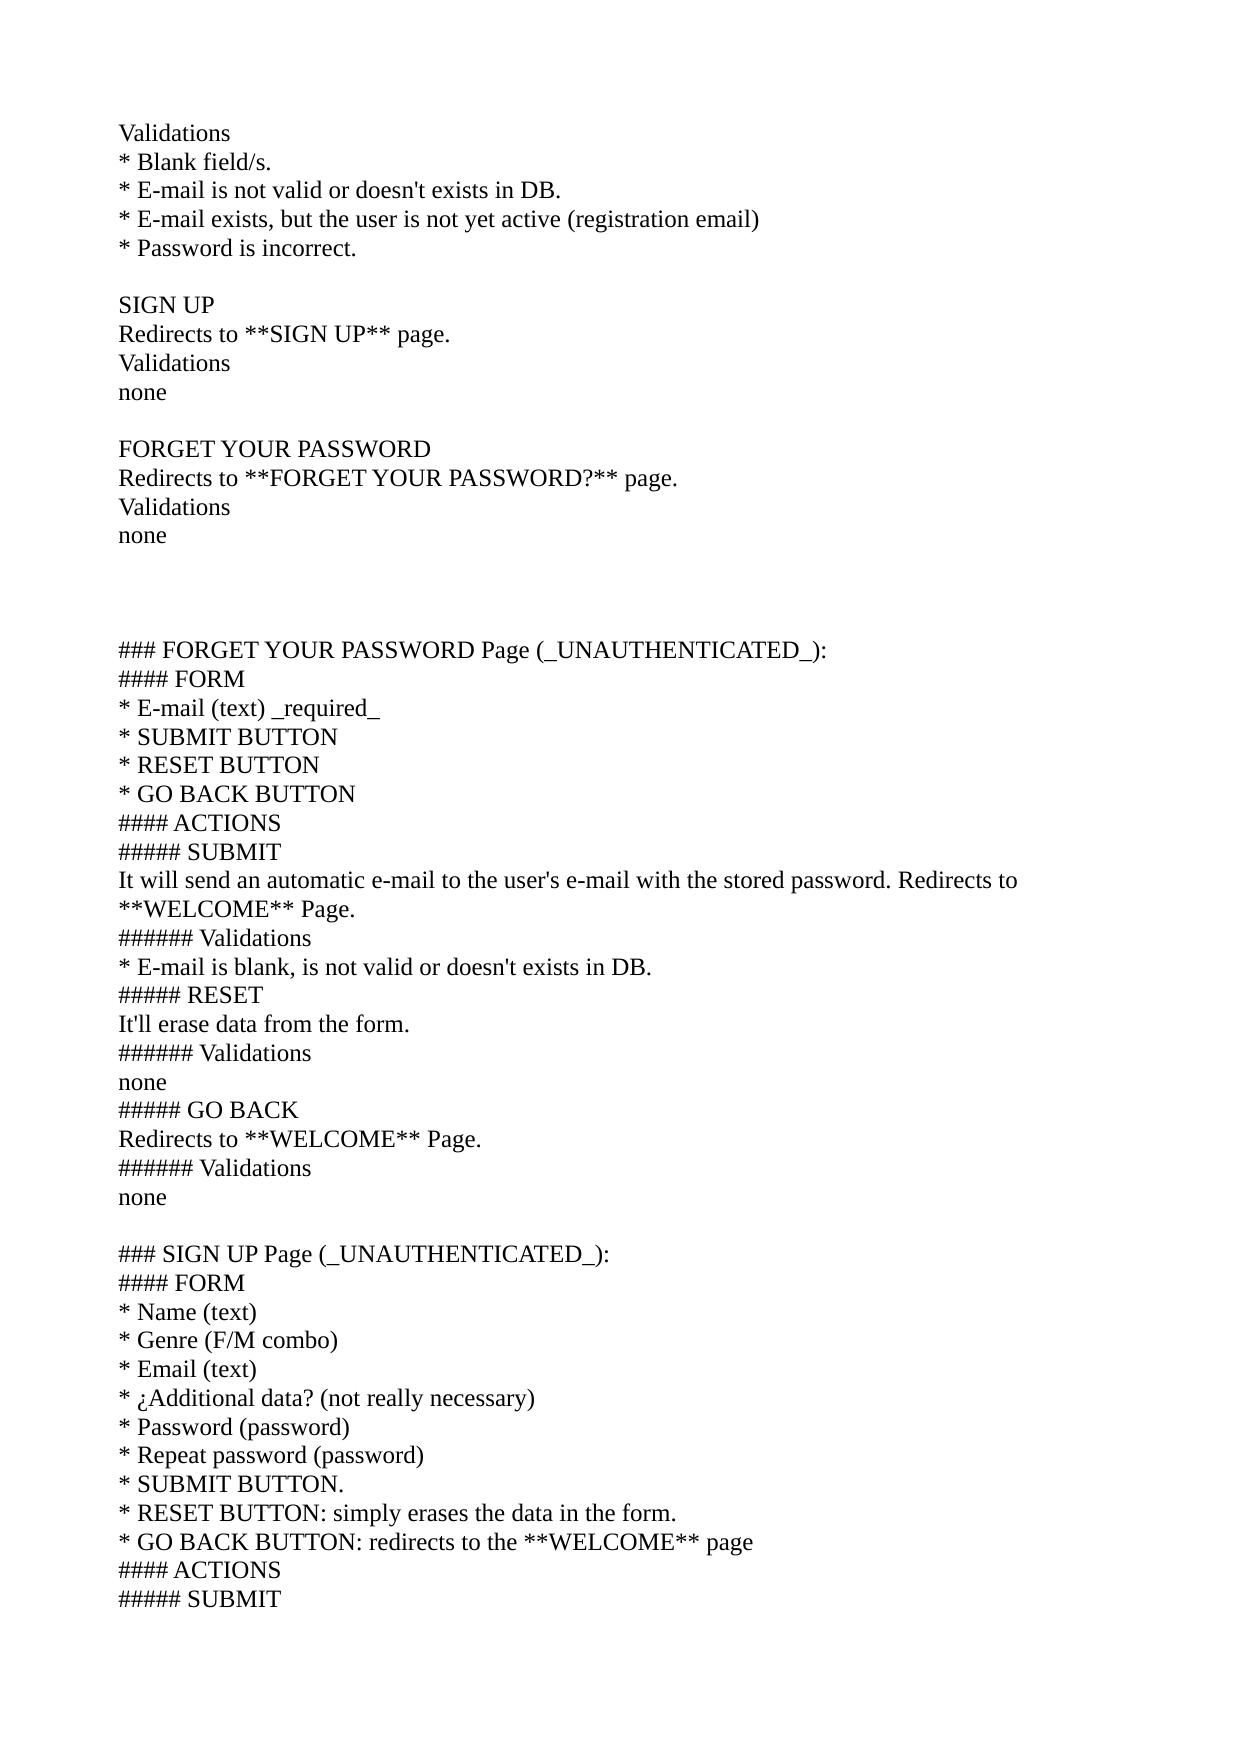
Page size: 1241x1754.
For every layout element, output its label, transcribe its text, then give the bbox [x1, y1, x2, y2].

text * ¿Additional data? (not really necessary) [118, 1383, 1122, 1412]
text * Password (password) [118, 1412, 1122, 1441]
text * Genre (F/M combo) [118, 1326, 1122, 1354]
text Redirects to **FORGET YOUR PASSWORD?** page. [118, 463, 1122, 492]
text It'll erase data from the form. [118, 1009, 1122, 1038]
text ###### Validations [118, 923, 1122, 952]
text ###### Validations [118, 1038, 1122, 1067]
text ##### RESET [118, 981, 1122, 1009]
text Validations [118, 348, 1122, 377]
text * GO BACK BUTTON: redirects to the **WELCOME** page [118, 1527, 1122, 1556]
text * Repeat password (password) [118, 1441, 1122, 1469]
text * SUBMIT BUTTON. [118, 1469, 1122, 1498]
text Redirects to **WELCOME** Page. [118, 1124, 1122, 1153]
text * GO BACK BUTTON [118, 779, 1122, 808]
text FORGET YOUR PASSWORD [118, 434, 1122, 463]
text ##### GO BACK [118, 1096, 1122, 1124]
text #### ACTIONS [118, 1556, 1122, 1584]
text Validations [118, 492, 1122, 521]
text It will send an automatic e-mail to the user's e-mail with the stored password. Redirects to **WELCOME** Page. [118, 866, 1122, 923]
text none [118, 1067, 1122, 1096]
text #### FORM [118, 1268, 1122, 1297]
text * SUBMIT BUTTON [118, 722, 1122, 751]
text SIGN UP [118, 291, 1122, 319]
text Redirects to **SIGN UP** page. [118, 319, 1122, 348]
text * E-mail exists, but the user is not yet active (registration email) [118, 204, 1122, 233]
text none [118, 521, 1122, 549]
text * E-mail is not valid or doesn't exists in DB. [118, 176, 1122, 204]
text none [118, 377, 1122, 406]
text ###### Validations [118, 1153, 1122, 1182]
text * Blank field/s. [118, 147, 1122, 176]
text * Name (text) [118, 1297, 1122, 1326]
text * Email (text) [118, 1354, 1122, 1383]
text ### SIGN UP Page (_UNAUTHENTICATED_): [118, 1239, 1122, 1268]
text #### ACTIONS [118, 808, 1122, 837]
text * RESET BUTTON: simply erases the data in the form. [118, 1498, 1122, 1527]
text * RESET BUTTON [118, 751, 1122, 779]
text ##### SUBMIT [118, 1584, 1122, 1613]
text none [118, 1182, 1122, 1211]
text Validations [118, 118, 1122, 147]
text #### FORM [118, 664, 1122, 693]
text * E-mail is blank, is not valid or doesn't exists in DB. [118, 952, 1122, 981]
text * E-mail (text) _required_ [118, 693, 1122, 722]
text * Password is incorrect. [118, 233, 1122, 262]
text ##### SUBMIT [118, 837, 1122, 866]
text ### FORGET YOUR PASSWORD Page (_UNAUTHENTICATED_): [118, 636, 1122, 664]
